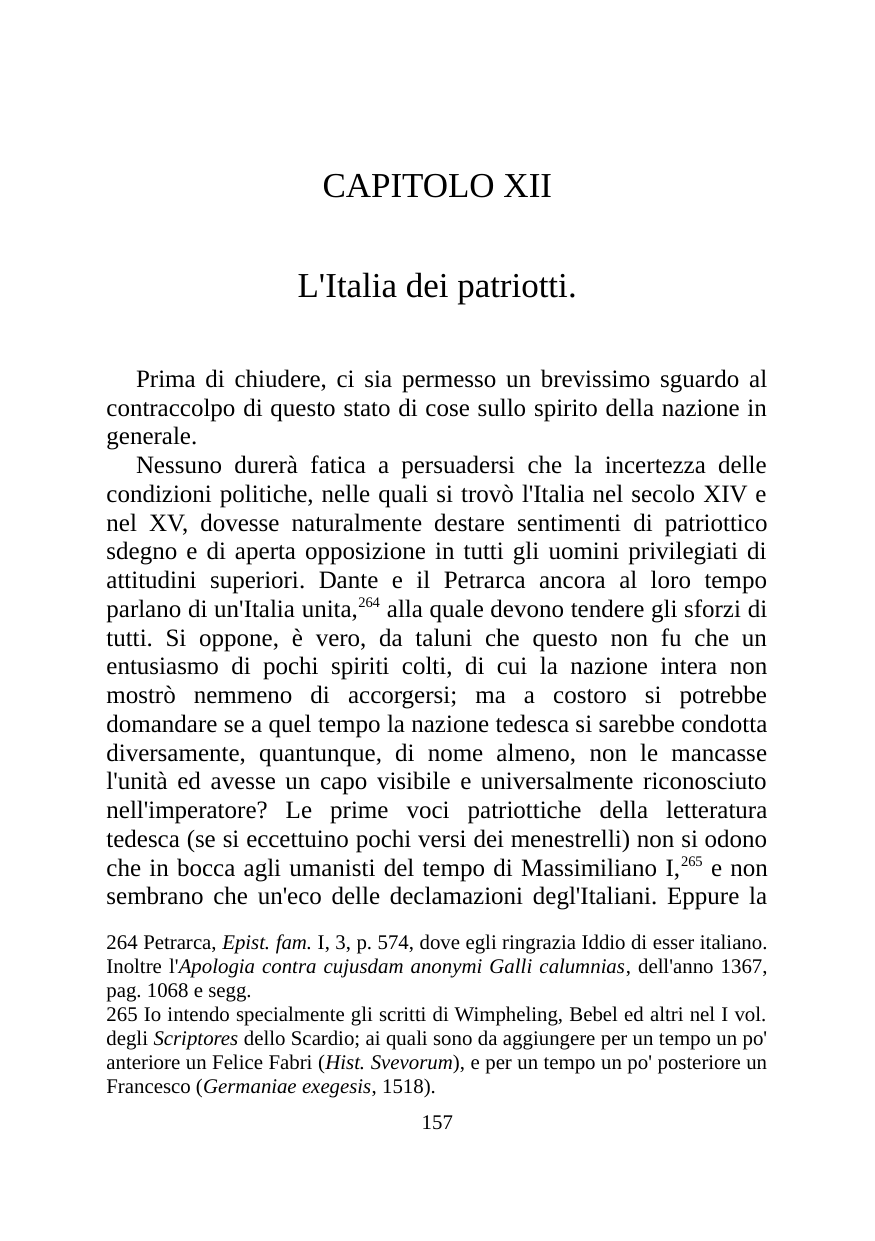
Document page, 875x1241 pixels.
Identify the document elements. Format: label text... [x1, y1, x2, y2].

subtitle CAPITOLO XII [106, 165, 768, 206]
text Prima di chiudere, ci sia permesso un brevissimo sguardo al contraccolpo di questo stato di cose sullo spirito della nazione in generale. [106, 364, 768, 450]
subtitle L'Italia dei patriotti. [106, 264, 768, 305]
text Nessuno durerà fatica a persuadersi che la incertezza delle condizioni politiche, nelle quali si trovò l'Italia nel secolo XIV e nel XV, dovesse naturalmente destare sentimenti di patriottico sdegno e di aperta opposizione in tutti gli uomini privilegiati di attitudini superiori. Dante e il Petrarca ancora al loro tempo parlano di un'Italia unita, alla quale devono tendere gli sforzi di tutti. Si oppone, è vero, da taluni che questo non fu che un entusiasmo di pochi spiriti colti, di cui la nazione intera non mostrò nemmeno di accorgersi; ma a costoro si potrebbe domandare se a quel tempo la nazione tedesca si sarebbe condotta diversamente, quantunque, di nome almeno, non le mancasse l'unità ed avesse un capo visibile e universalmente riconosciuto nell'imperatore? Le prime voci patriottiche della letteratura tedesca (se si eccettuino pochi versi dei menestrelli) non si odono che in bocca agli umanisti del tempo di Massimiliano I, e non sembrano che un'eco delle declamazioni degl'Italiani. Eppure la [106, 450, 768, 910]
text Petrarca, Epist. fam. I, 3, p. 574, dove egli ringrazia Iddio di esser italiano. Inoltre l'Apologia contra cujusdam anonymi Galli calumnias, dell'anno 1367, pag. 1068 e segg. [106, 930, 768, 1002]
text Io intendo specialmente gli scritti di Wimpheling, Bebel ed altri nel I vol. degli Scriptores dello Scardio; ai quali sono da aggiungere per un tempo un po' anteriore un Felice Fabri (Hist. Svevorum), e per un tempo un po' posteriore un Francesco (Germaniae exegesis, 1518). [106, 1002, 768, 1098]
